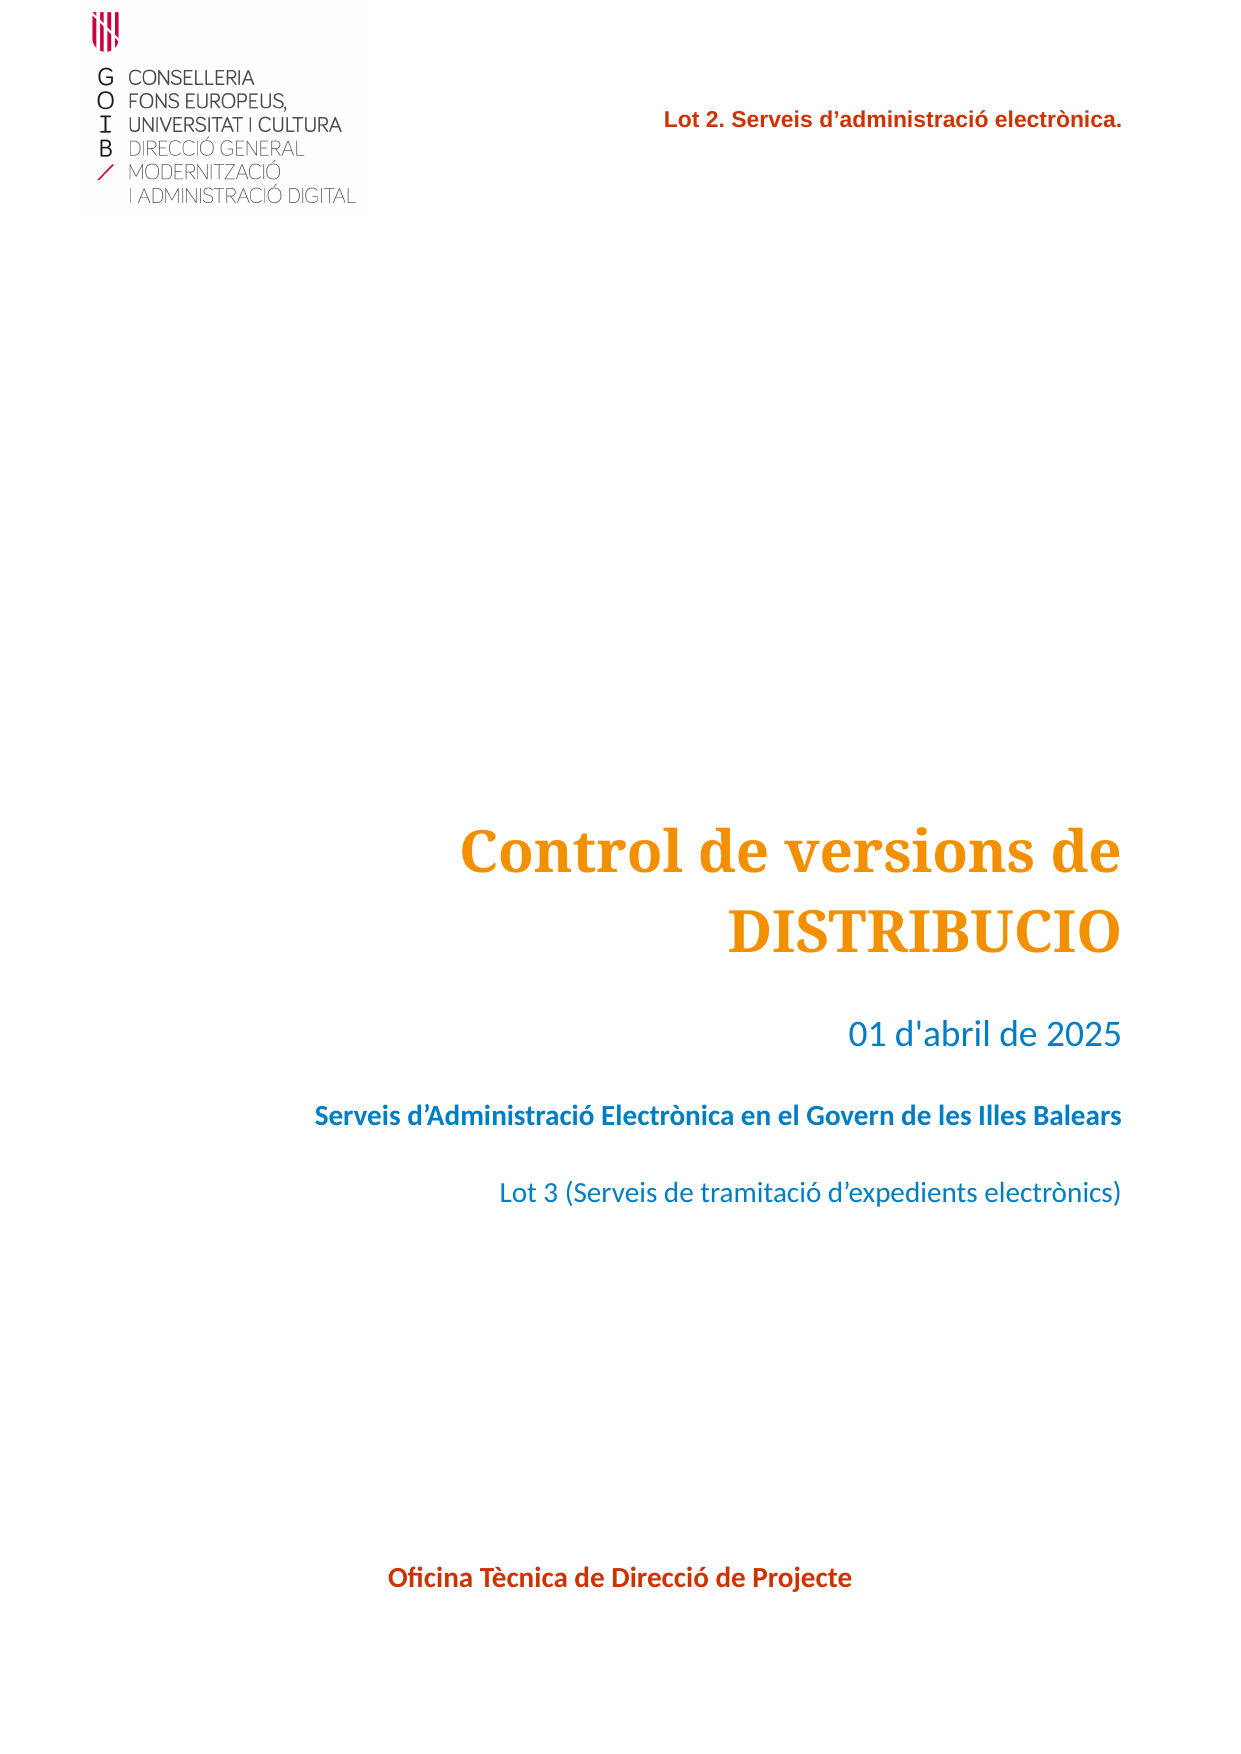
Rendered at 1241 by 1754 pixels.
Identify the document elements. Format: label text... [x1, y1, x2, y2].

picture [77, 0, 371, 216]
text Lot 3 (Serveis de tramitació d’expedients electrònics) [118, 1174, 1122, 1210]
text Oficina Tècnica de Direcció de Projecte [118, 1559, 1122, 1594]
text 01 d'abril de 2025 [118, 1010, 1122, 1056]
text Control de versions de DISTRIBUCIO [118, 810, 1122, 969]
text Serveis d’Administració Electrònica en el Govern de les Illes Balears [118, 1097, 1122, 1133]
